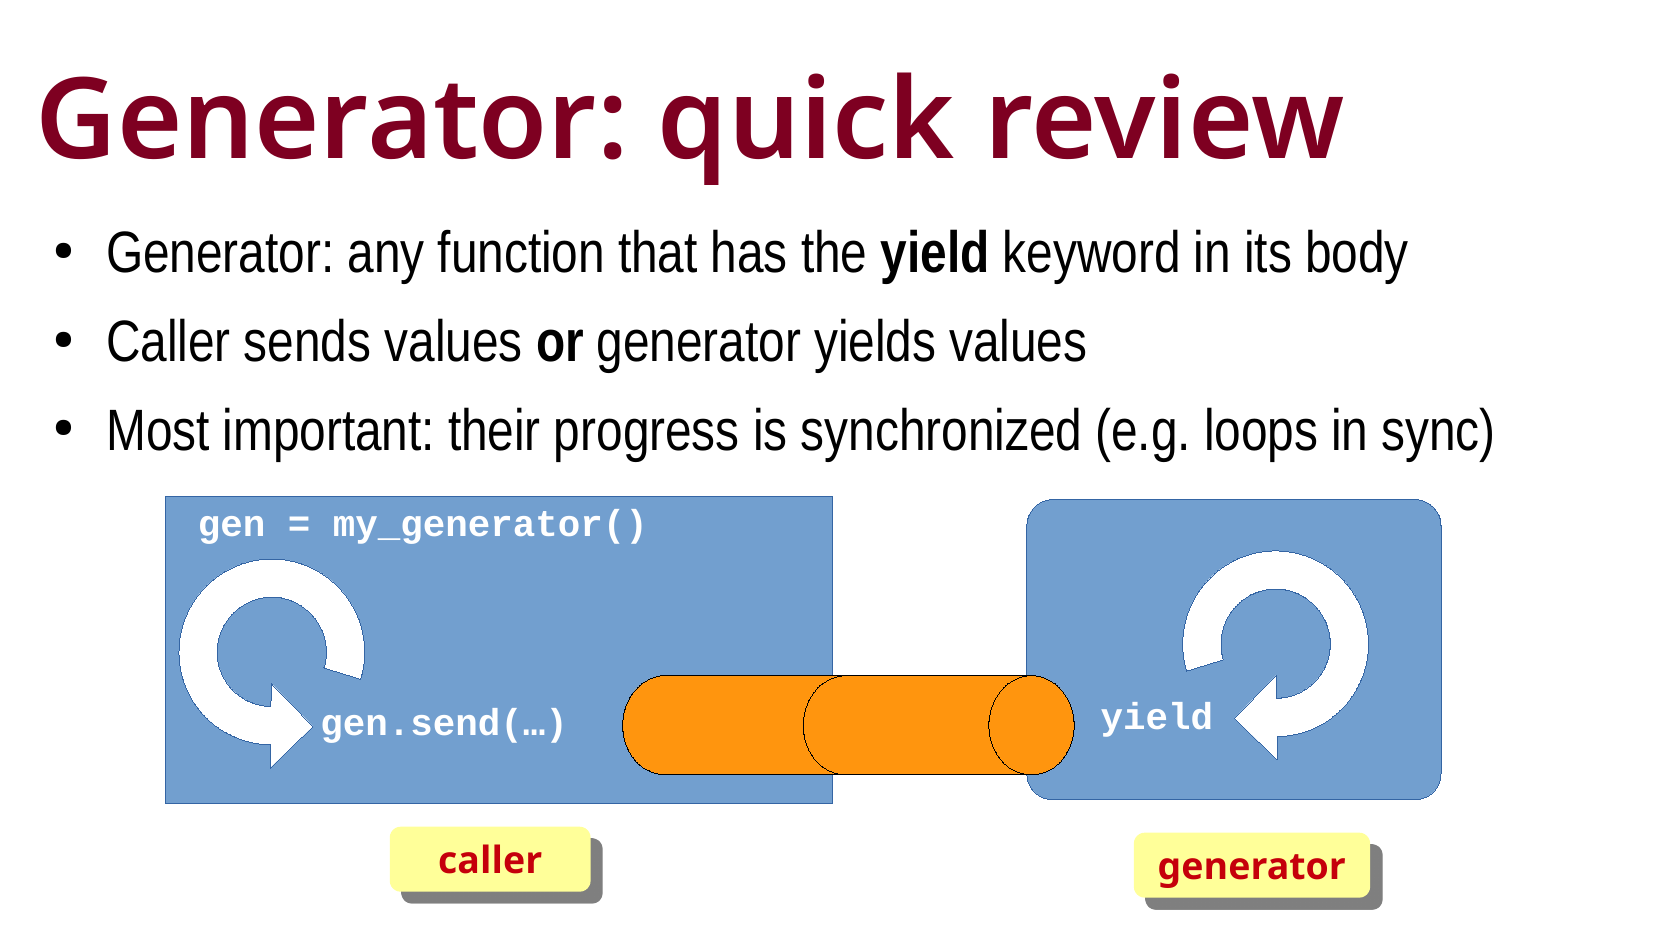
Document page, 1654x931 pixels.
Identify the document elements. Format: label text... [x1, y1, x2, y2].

text_box generator [1133, 832, 1371, 898]
title Generator: quick review [35, 37, 1571, 193]
text_box [165, 496, 1442, 804]
text_box gen = my_generator() [183, 498, 821, 603]
text_box yield [1085, 690, 1229, 749]
list Generator: any function that has the yield keyword in its body Caller sends values or generator yields values Most important: their progress is synchronized (e.g. loops in sync) [35, 218, 1571, 693]
text_box caller [389, 826, 591, 892]
text_box gen.send(…) [305, 696, 583, 754]
